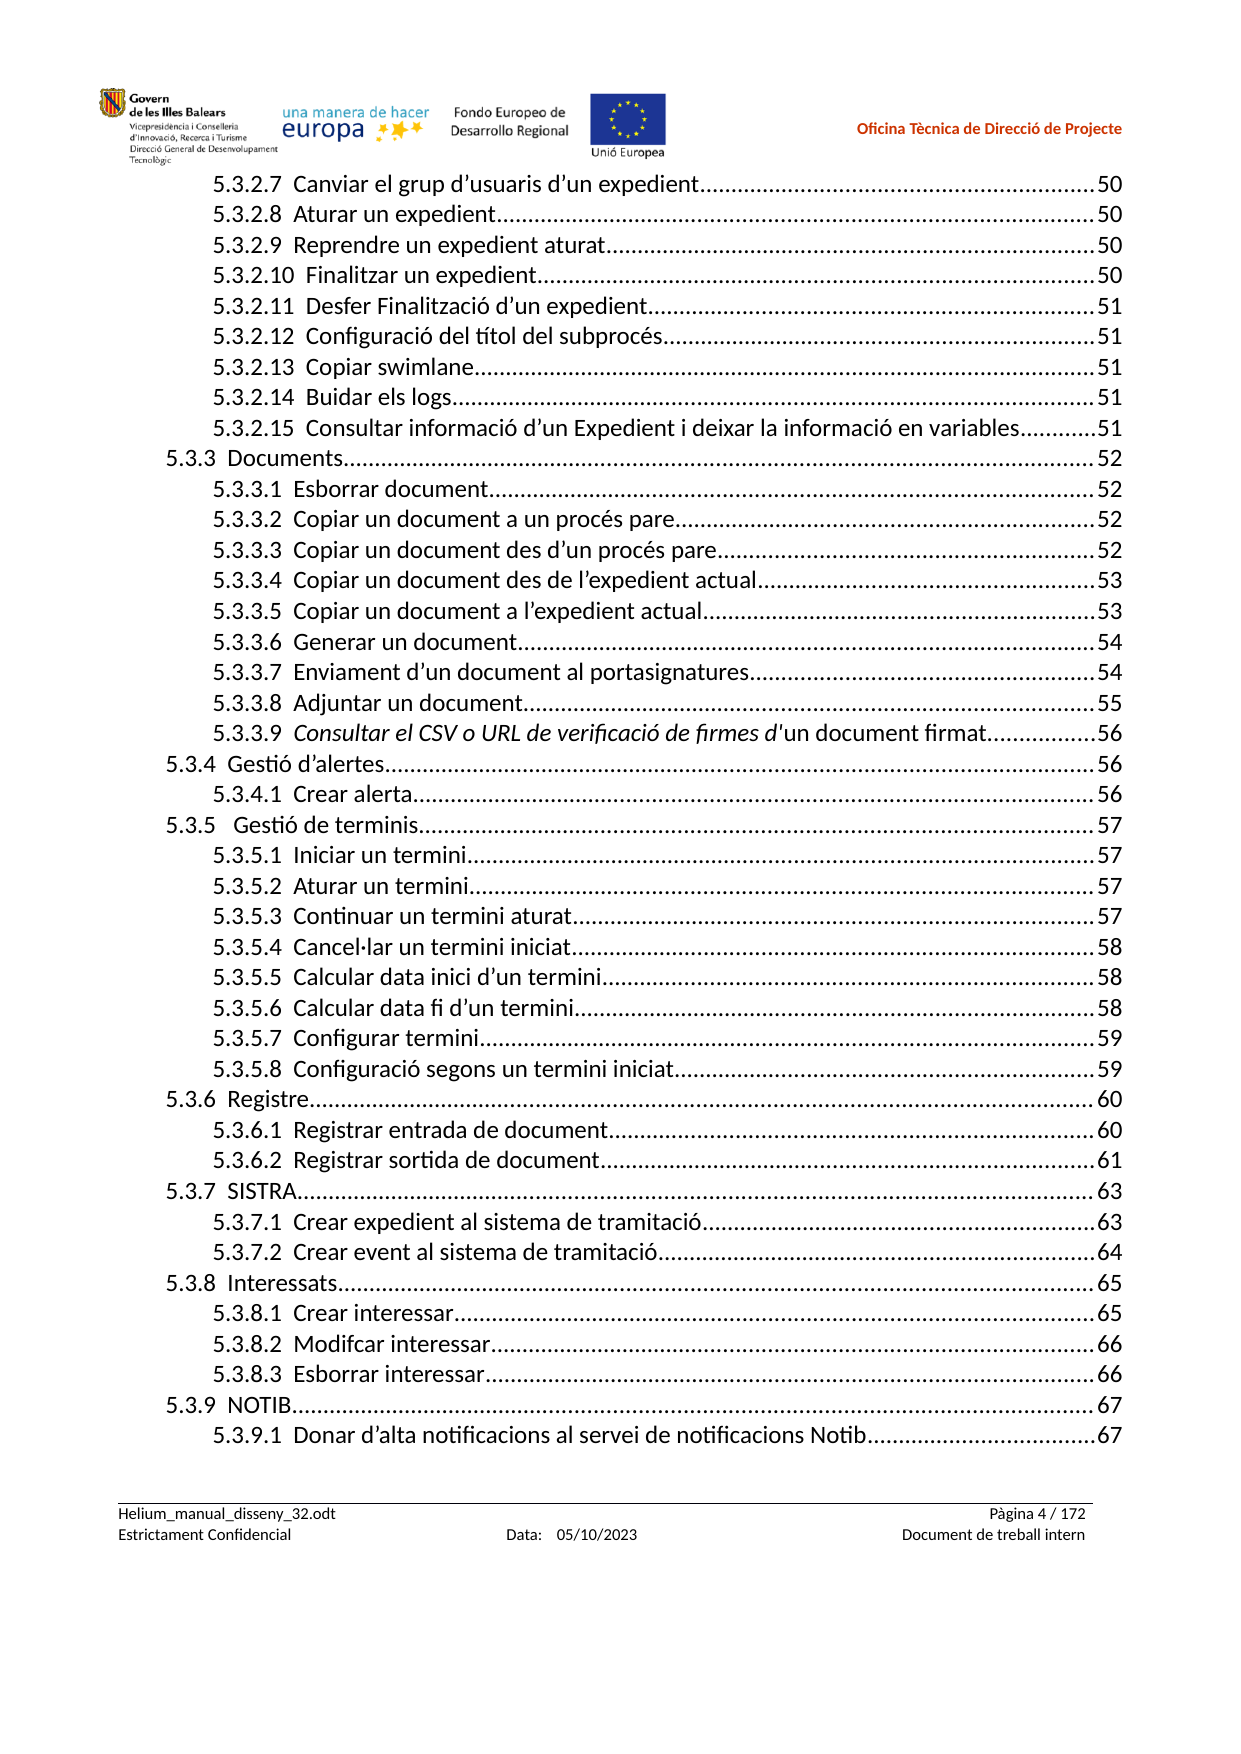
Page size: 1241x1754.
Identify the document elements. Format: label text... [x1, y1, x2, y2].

text 5.3.2.12 Configuració del títol del subprocés 51 [207, 321, 1122, 351]
text 5.3.4 Gestió d’alertes 56 [160, 748, 1122, 778]
text 5.3.7.1 Crear expedient al sistema de tramitació 63 [207, 1206, 1122, 1236]
text 5.3.7 SISTRA 63 [160, 1175, 1122, 1206]
text 5.3.2.15 Consultar informació d’un Expedient i deixar la informació en variables 51 [207, 412, 1122, 443]
text 5.3.8.2 Modifcar interessar 66 [207, 1328, 1122, 1358]
text 5.3.2.14 Buidar els logs 51 [207, 382, 1122, 412]
text 5.3.6.1 Registrar entrada de document 60 [207, 1114, 1122, 1144]
text 5.3.9.1 Donar d’alta notificacions al servei de notificacions Notib 67 [207, 1419, 1122, 1450]
text 5.3.6.2 Registrar sortida de document 61 [207, 1144, 1122, 1175]
text 5.3.3.7 Enviament d’un document al portasignatures 54 [207, 656, 1122, 687]
text 5.3.5 Gestió de terminis 57 [160, 809, 1122, 839]
text 5.3.4.1 Crear alerta 56 [207, 778, 1122, 809]
text 5.3.3.3 Copiar un document des d’un procés pare 52 [207, 534, 1122, 565]
text 5.3.5.5 Calcular data inici d’un termini 58 [207, 961, 1122, 992]
text 5.3.3.5 Copiar un document a l’expedient actual 53 [207, 595, 1122, 626]
text 5.3.5.7 Configurar termini 59 [207, 1022, 1122, 1053]
text 5.3.2.9 Reprendre un expedient aturat 50 [207, 229, 1122, 259]
text 5.3.3.6 Generar un document 54 [207, 626, 1122, 656]
text 5.3.3.2 Copiar un document a un procés pare 52 [207, 504, 1122, 534]
text 5.3.2.11 Desfer Finalització d’un expedient 51 [207, 290, 1122, 321]
text 5.3.3 Documents 52 [160, 443, 1122, 473]
text 5.3.2.7 Canviar el grup d’usuaris d’un expedient 50 [207, 168, 1122, 198]
text 5.3.9 NOTIB 67 [160, 1389, 1122, 1419]
picture [99, 87, 668, 166]
text 5.3.3.8 Adjuntar un document 55 [207, 687, 1122, 717]
text 5.3.3.9 Consultar el CSV o URL de verificació de firmes d'un document firmat 56 [207, 717, 1122, 748]
text 5.3.8 Interessats 65 [160, 1267, 1122, 1297]
text 5.3.5.3 Continuar un termini aturat 57 [207, 900, 1122, 931]
text 5.3.5.2 Aturar un termini 57 [207, 870, 1122, 900]
text 5.3.7.2 Crear event al sistema de tramitació 64 [207, 1236, 1122, 1267]
text 5.3.5.1 Iniciar un termini 57 [207, 839, 1122, 870]
text 5.3.8.3 Esborrar interessar 66 [207, 1358, 1122, 1389]
text 5.3.8.1 Crear interessar 65 [207, 1297, 1122, 1328]
text 5.3.2.8 Aturar un expedient 50 [207, 198, 1122, 229]
text 5.3.3.1 Esborrar document 52 [207, 473, 1122, 504]
text 5.3.5.6 Calcular data fi d’un termini 58 [207, 992, 1122, 1022]
text 5.3.5.8 Configuració segons un termini iniciat 59 [207, 1053, 1122, 1083]
text 5.3.3.4 Copiar un document des de l’expedient actual 53 [207, 565, 1122, 595]
text 5.3.5.4 Cancel·lar un termini iniciat 58 [207, 931, 1122, 961]
text 5.3.6 Registre 60 [160, 1083, 1122, 1114]
text 5.3.2.10 Finalitzar un expedient 50 [207, 259, 1122, 290]
text 5.3.2.13 Copiar swimlane 51 [207, 351, 1122, 382]
